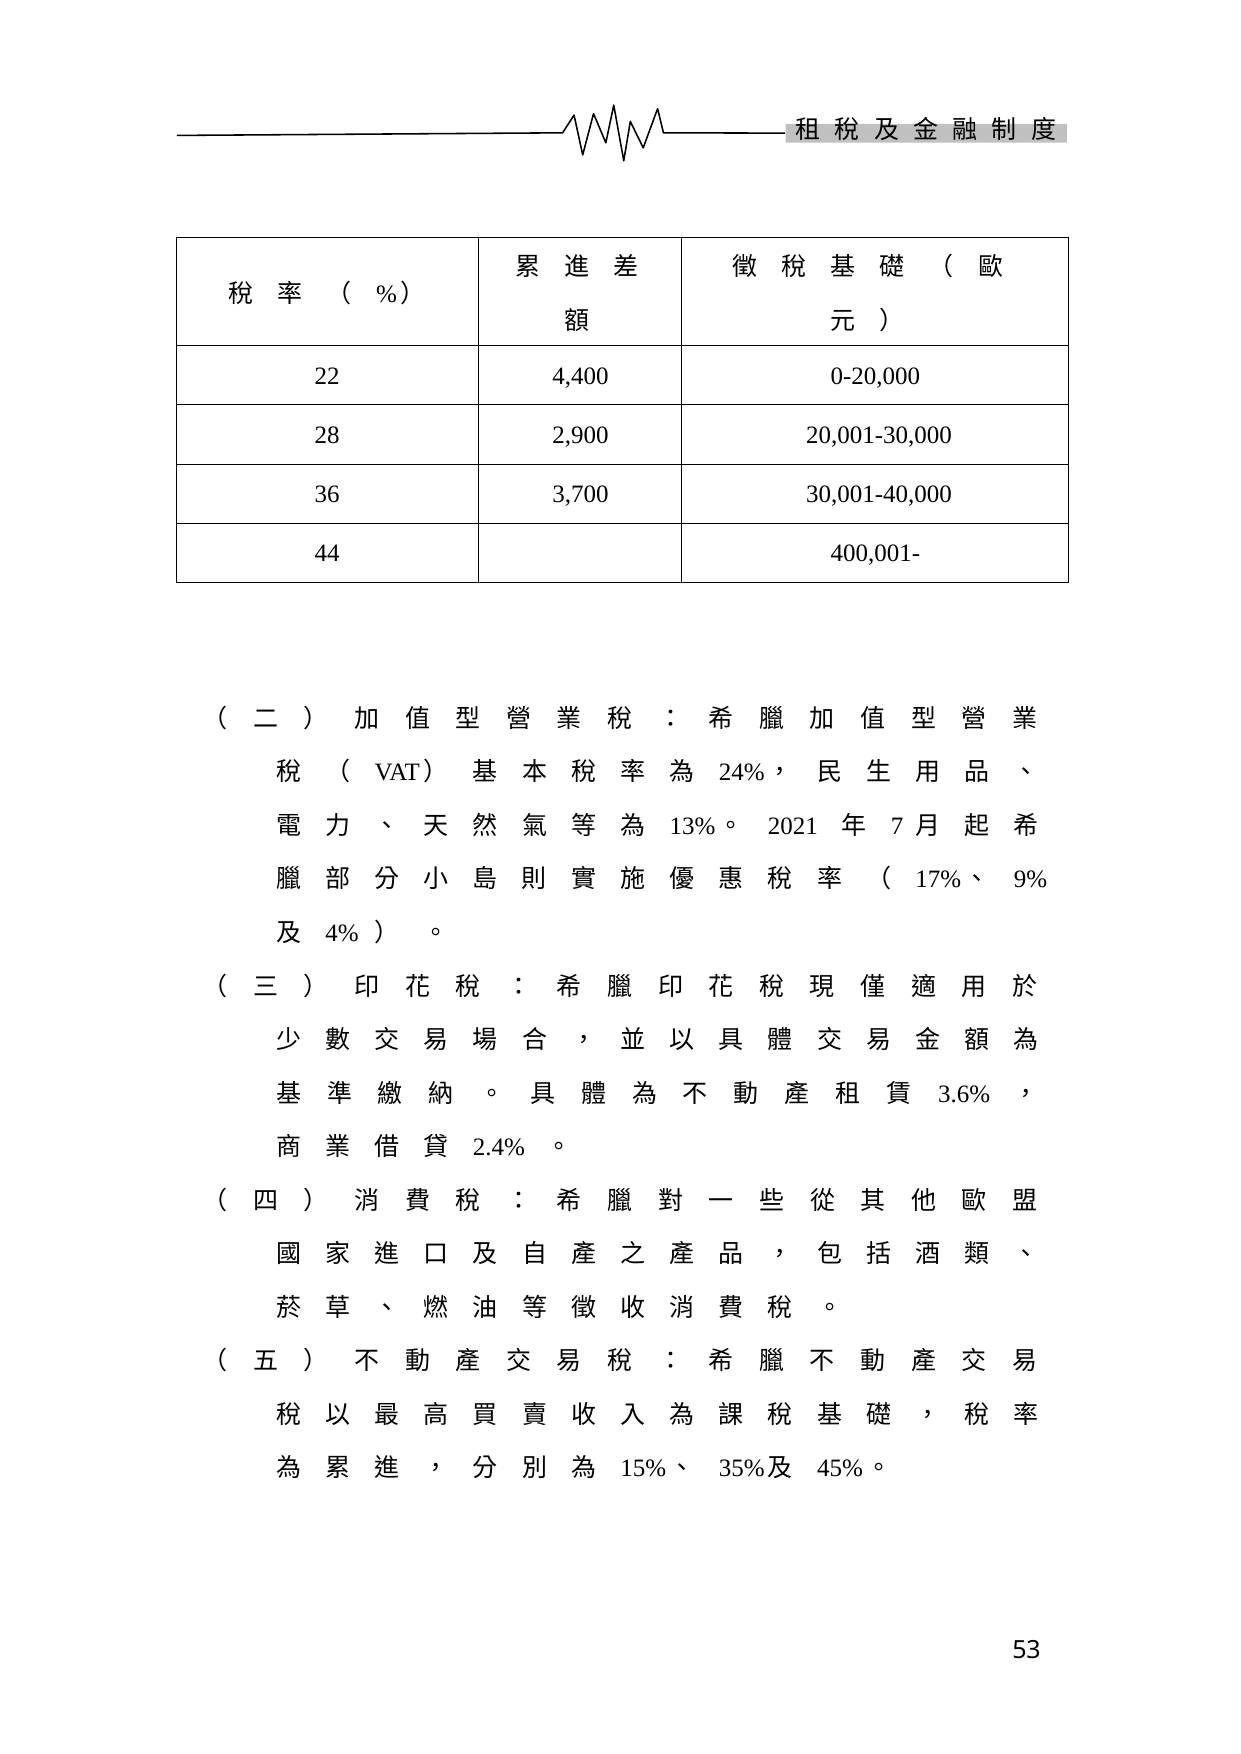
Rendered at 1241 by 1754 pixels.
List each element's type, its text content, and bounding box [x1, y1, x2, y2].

text （四）消費稅：希臘對一些從其他歐盟國家進口及自產之產品，包括酒類、菸草、燃油等徵收消費稅。 [202, 1172, 1063, 1332]
table_header 稅率（%） [177, 238, 478, 345]
table_cell 30,001-40,000 [682, 465, 1068, 522]
table_cell 0-20,000 [682, 346, 1068, 404]
text （二）加值型營業稅：希臘加值型營業稅（VAT）基本稅率為24%，民生用品、電力、天然氣等為13%。2021年7月起希臘部分小島則實施優惠稅率（17%、9%及4%）。 [202, 690, 1063, 957]
table_cell 36 [177, 465, 478, 522]
text （五）不動產交易稅：希臘不動產交易稅以最高買賣收入為課稅基礎，稅率為累進，分別為15%、35%及45%。 [202, 1332, 1063, 1493]
table_cell [479, 524, 681, 582]
table_header 累進差額 [479, 238, 681, 345]
table_cell 22 [177, 346, 478, 404]
table_cell 4,400 [479, 346, 681, 404]
table_cell 3,700 [479, 465, 681, 522]
table_cell 400,001- [682, 524, 1068, 582]
table_header 徵稅基礎（歐元） [682, 238, 1068, 345]
table_cell 28 [177, 405, 478, 463]
text （三）印花稅：希臘印花稅現僅適用於少數交易場合，並以具體交易金額為基準繳納。具體為不動產租賃3.6%，商業借貸2.4%。 [202, 957, 1063, 1172]
table_cell 20,001-30,000 [682, 405, 1068, 463]
table_cell 2,900 [479, 405, 681, 463]
table_cell 44 [177, 524, 478, 582]
